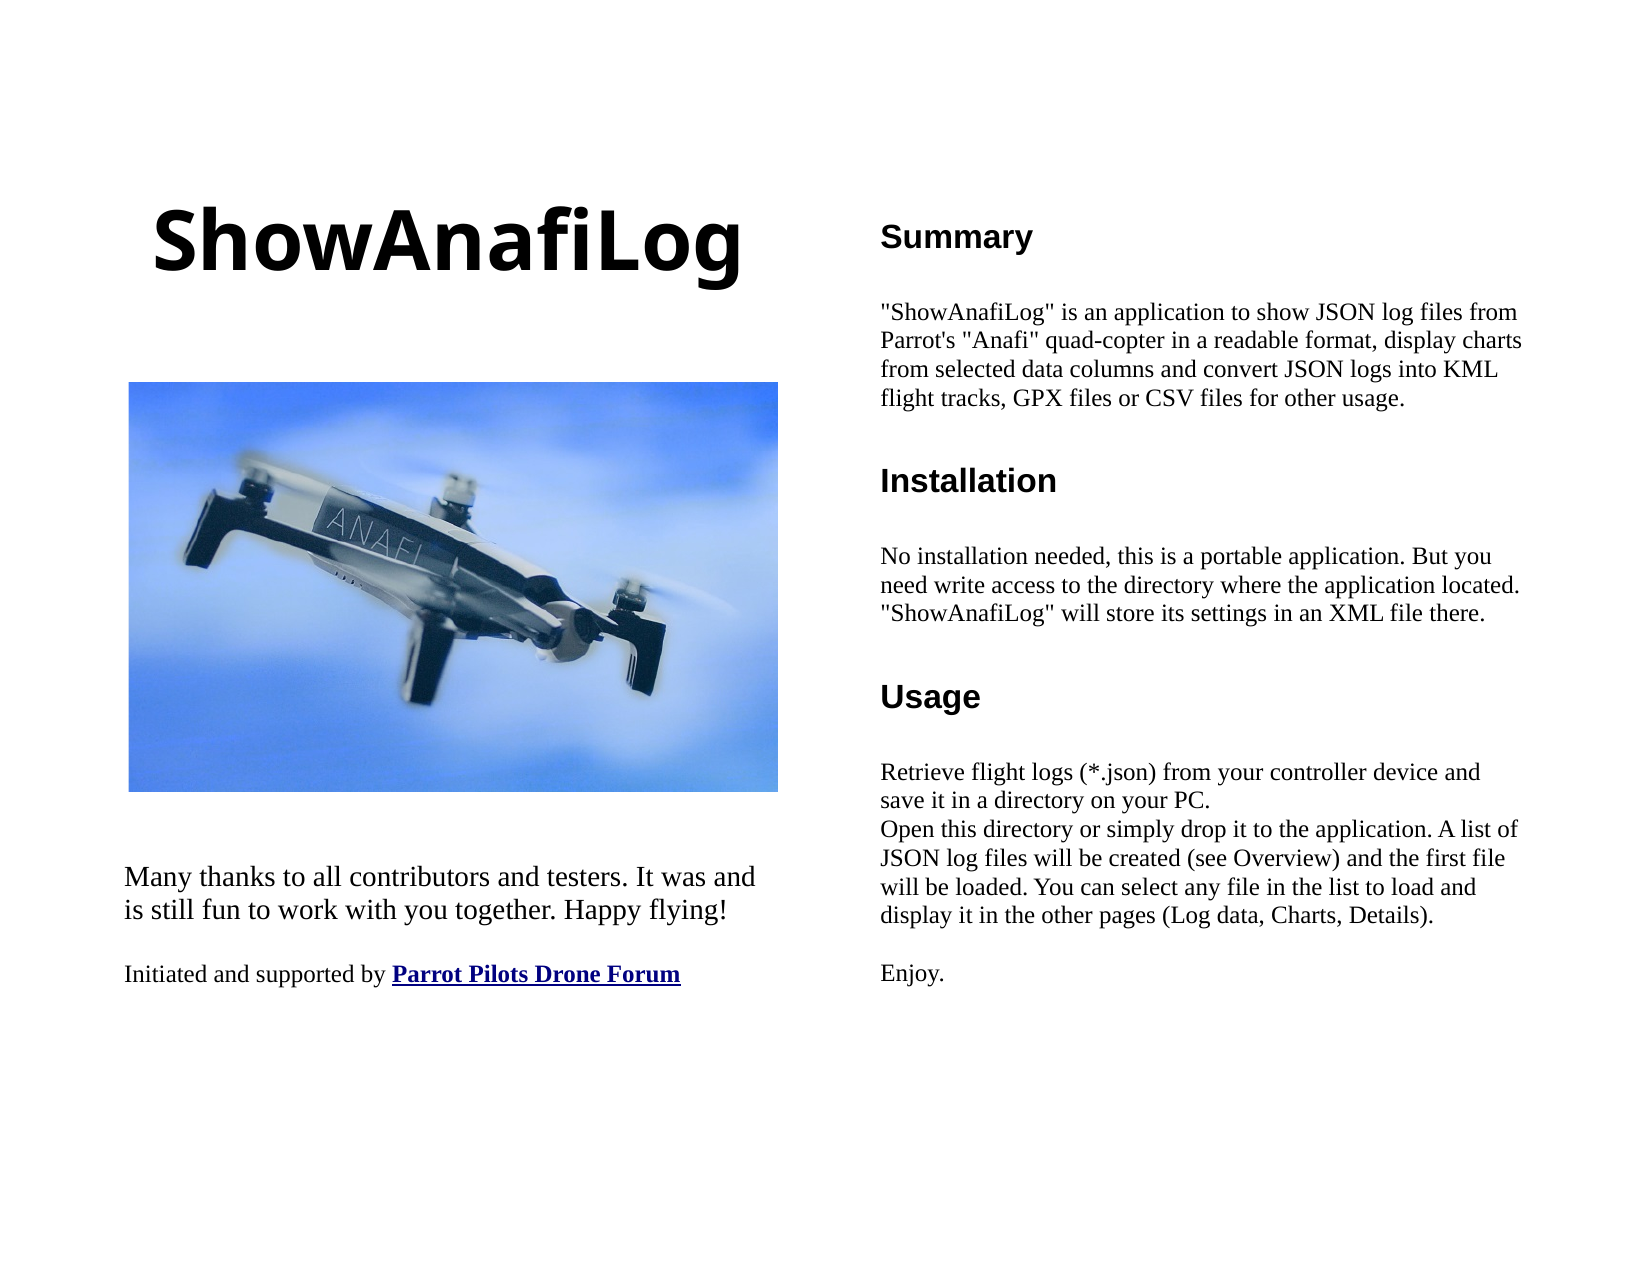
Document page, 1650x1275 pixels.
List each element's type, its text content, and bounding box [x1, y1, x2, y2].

picture [128, 382, 778, 792]
table_header Summary "ShowAnafiLog" is an application to show JSON log files from Parrot's "Anafi" quad-copter in a readable format, display charts from selected data columns and convert JSON logs into KML flight tracks, GPX files or CSV files for other usage. Installation No installation needed, this is a portable application. But you need write access to the directory where the application located. "ShowAnafiLog" will store its settings in an XML file there. Usage Retrieve flight logs (*.json) from your controller device and save it in a directory on your PC. Open this directory or simply drop it to the application. A list of JSON log files will be created (see Overview) and the first file will be loaded. You can select any file in the list to load and display it in the other pages (Log data, Charts, Details). Enjoy. [874, 118, 1532, 1070]
table_header [779, 118, 874, 1070]
table_header ShowAnafiLog Many thanks to all contributors and testers. It was and is still fun to work with you together. Happy flying! Initiated and supported by Parrot Pilots Drone Forum [118, 118, 779, 1070]
